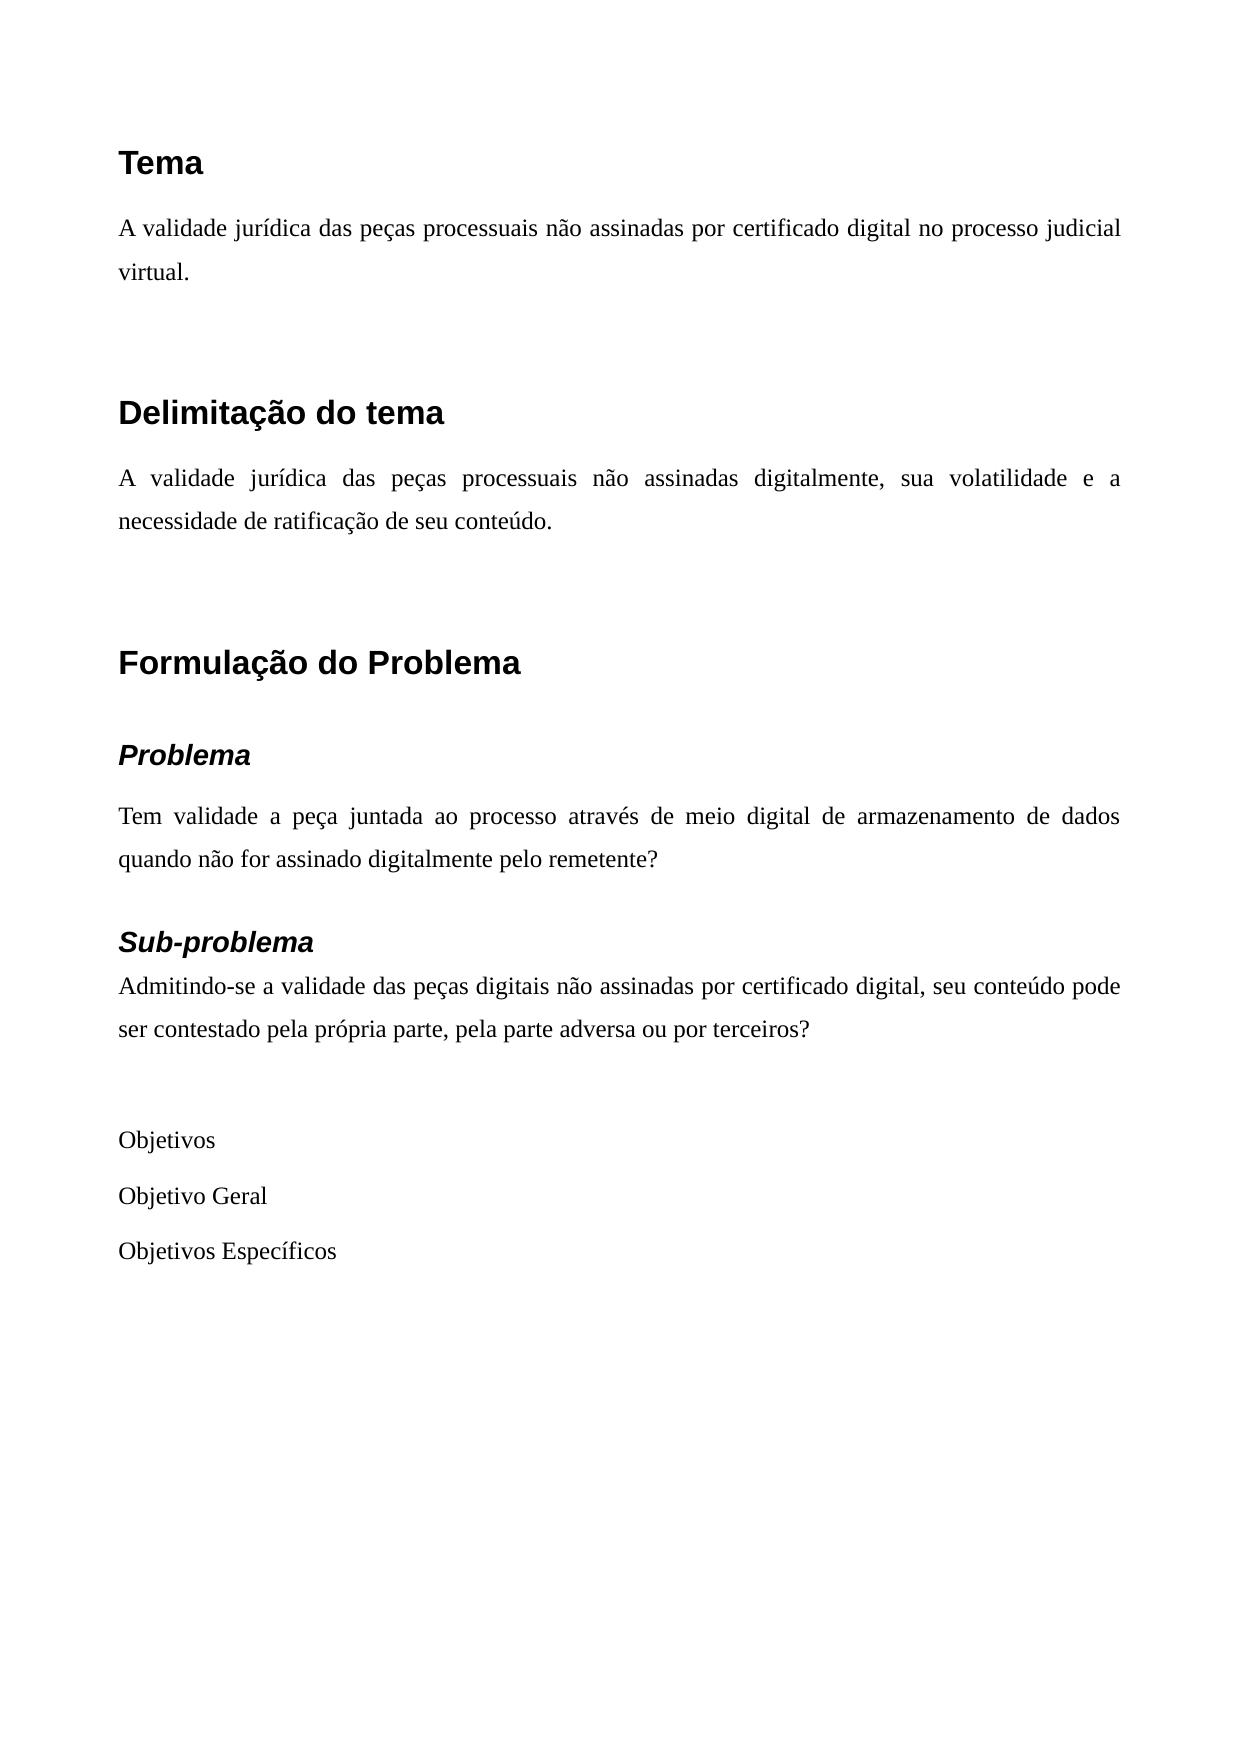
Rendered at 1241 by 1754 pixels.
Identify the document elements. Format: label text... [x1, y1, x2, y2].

subtitle Tema [118, 143, 1122, 182]
text A validade jurídica das peças processuais não assinadas digitalmente, sua volatilidade e a necessidade de ratificação de seu conteúdo. [118, 463, 1122, 535]
text A validade jurídica das peças processuais não assinadas por certificado digital no processo judicial virtual. [118, 213, 1122, 285]
text Objetivo Geral [118, 1181, 1122, 1209]
text Objetivos [118, 1125, 1122, 1154]
subtitle Delimitação do tema [118, 393, 1122, 432]
text Objetivos Específicos [118, 1236, 1122, 1265]
subtitle Sub-problema [118, 925, 1122, 958]
subtitle Problema [118, 738, 1122, 772]
subtitle Formulação do Problema [118, 643, 1122, 681]
text Tem validade a peça juntada ao processo através de meio digital de armazenamento de dados quando não for assinado digitalmente pelo remetente? [118, 801, 1122, 873]
text Admitindo-se a validade das peças digitais não assinadas por certificado digital, seu conteúdo pode ser contestado pela própria parte, pela parte adversa ou por terceiros? [118, 971, 1122, 1043]
